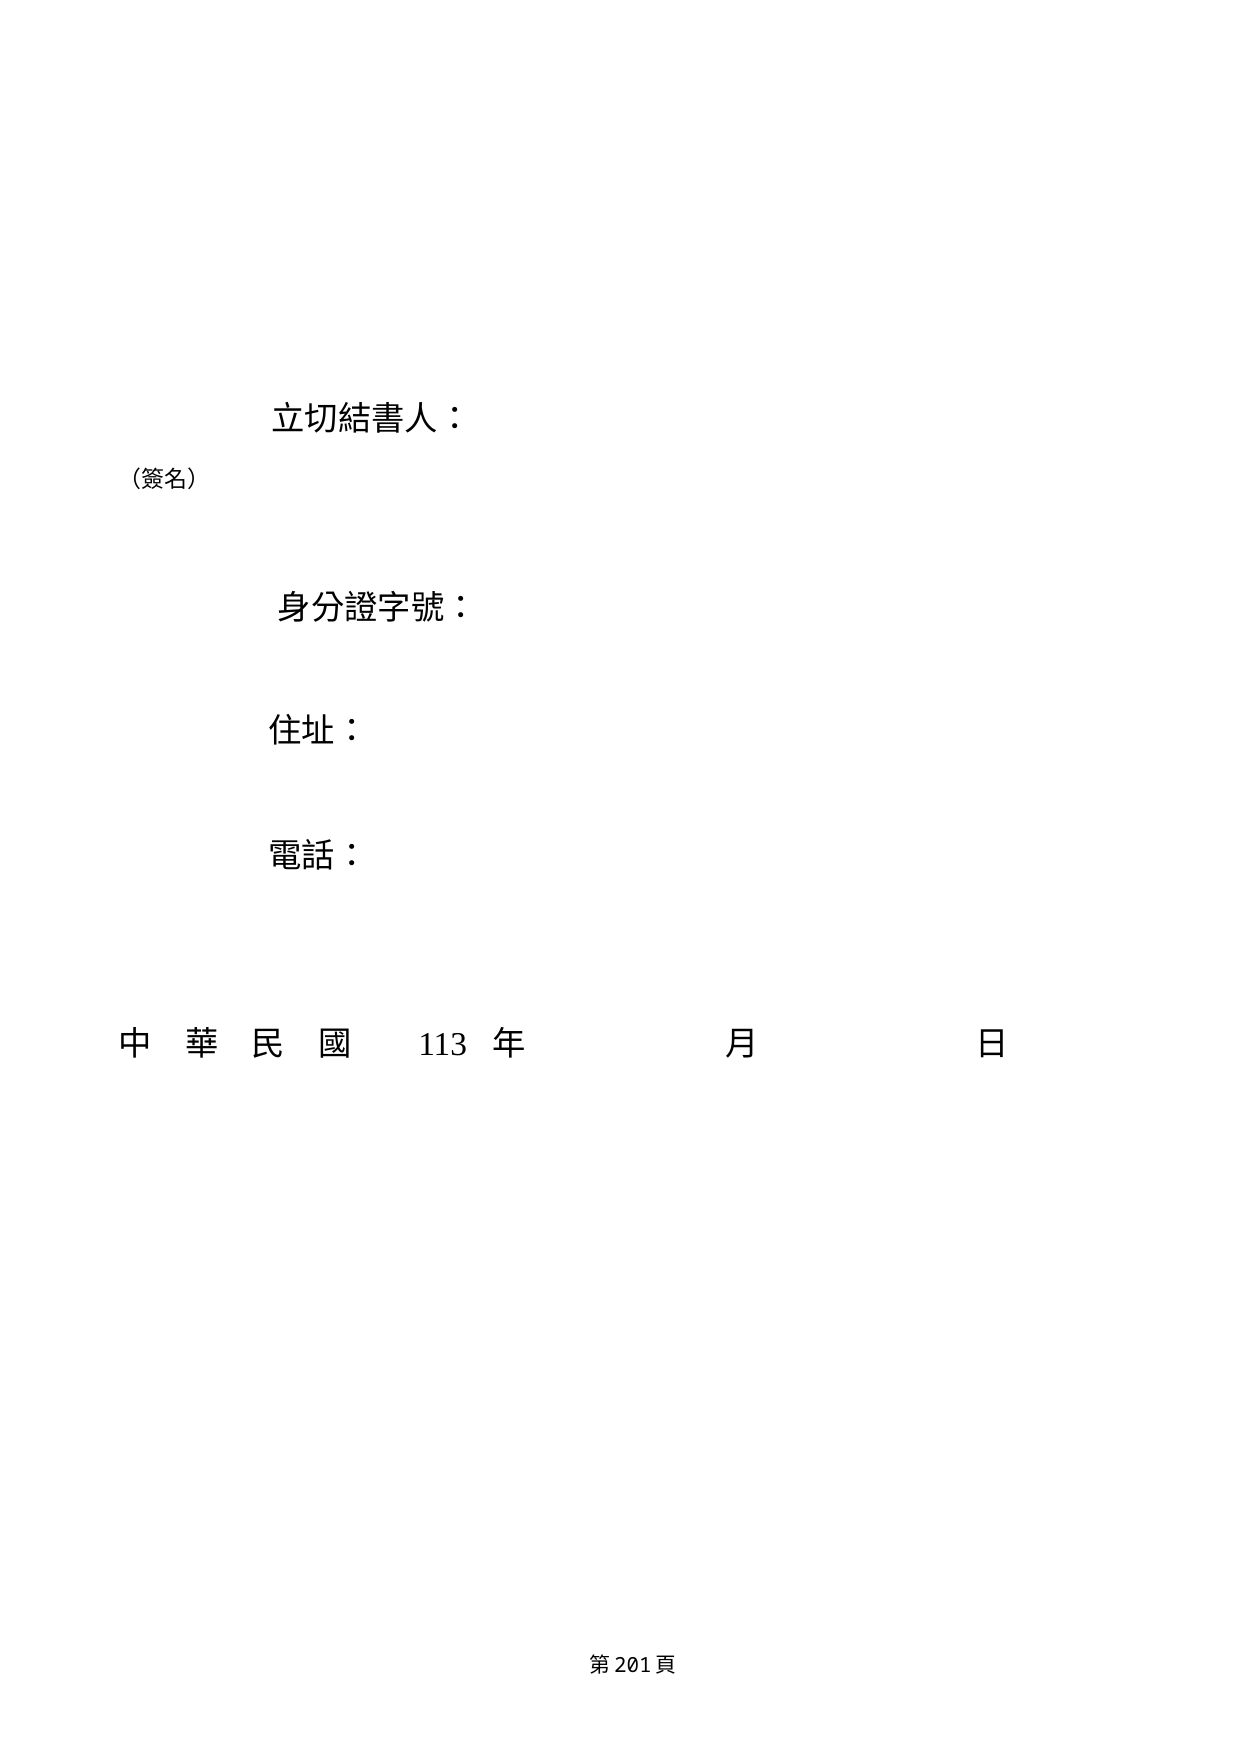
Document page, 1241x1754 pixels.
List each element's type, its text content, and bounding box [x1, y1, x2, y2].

text 中 華 民 國 113 年 月 日 [118, 999, 1122, 1061]
text 電話： [118, 811, 1122, 874]
text 立切結書人： （簽名） [118, 374, 1122, 499]
text 住址： [118, 686, 1122, 749]
text 身分證字號： [118, 561, 1122, 624]
